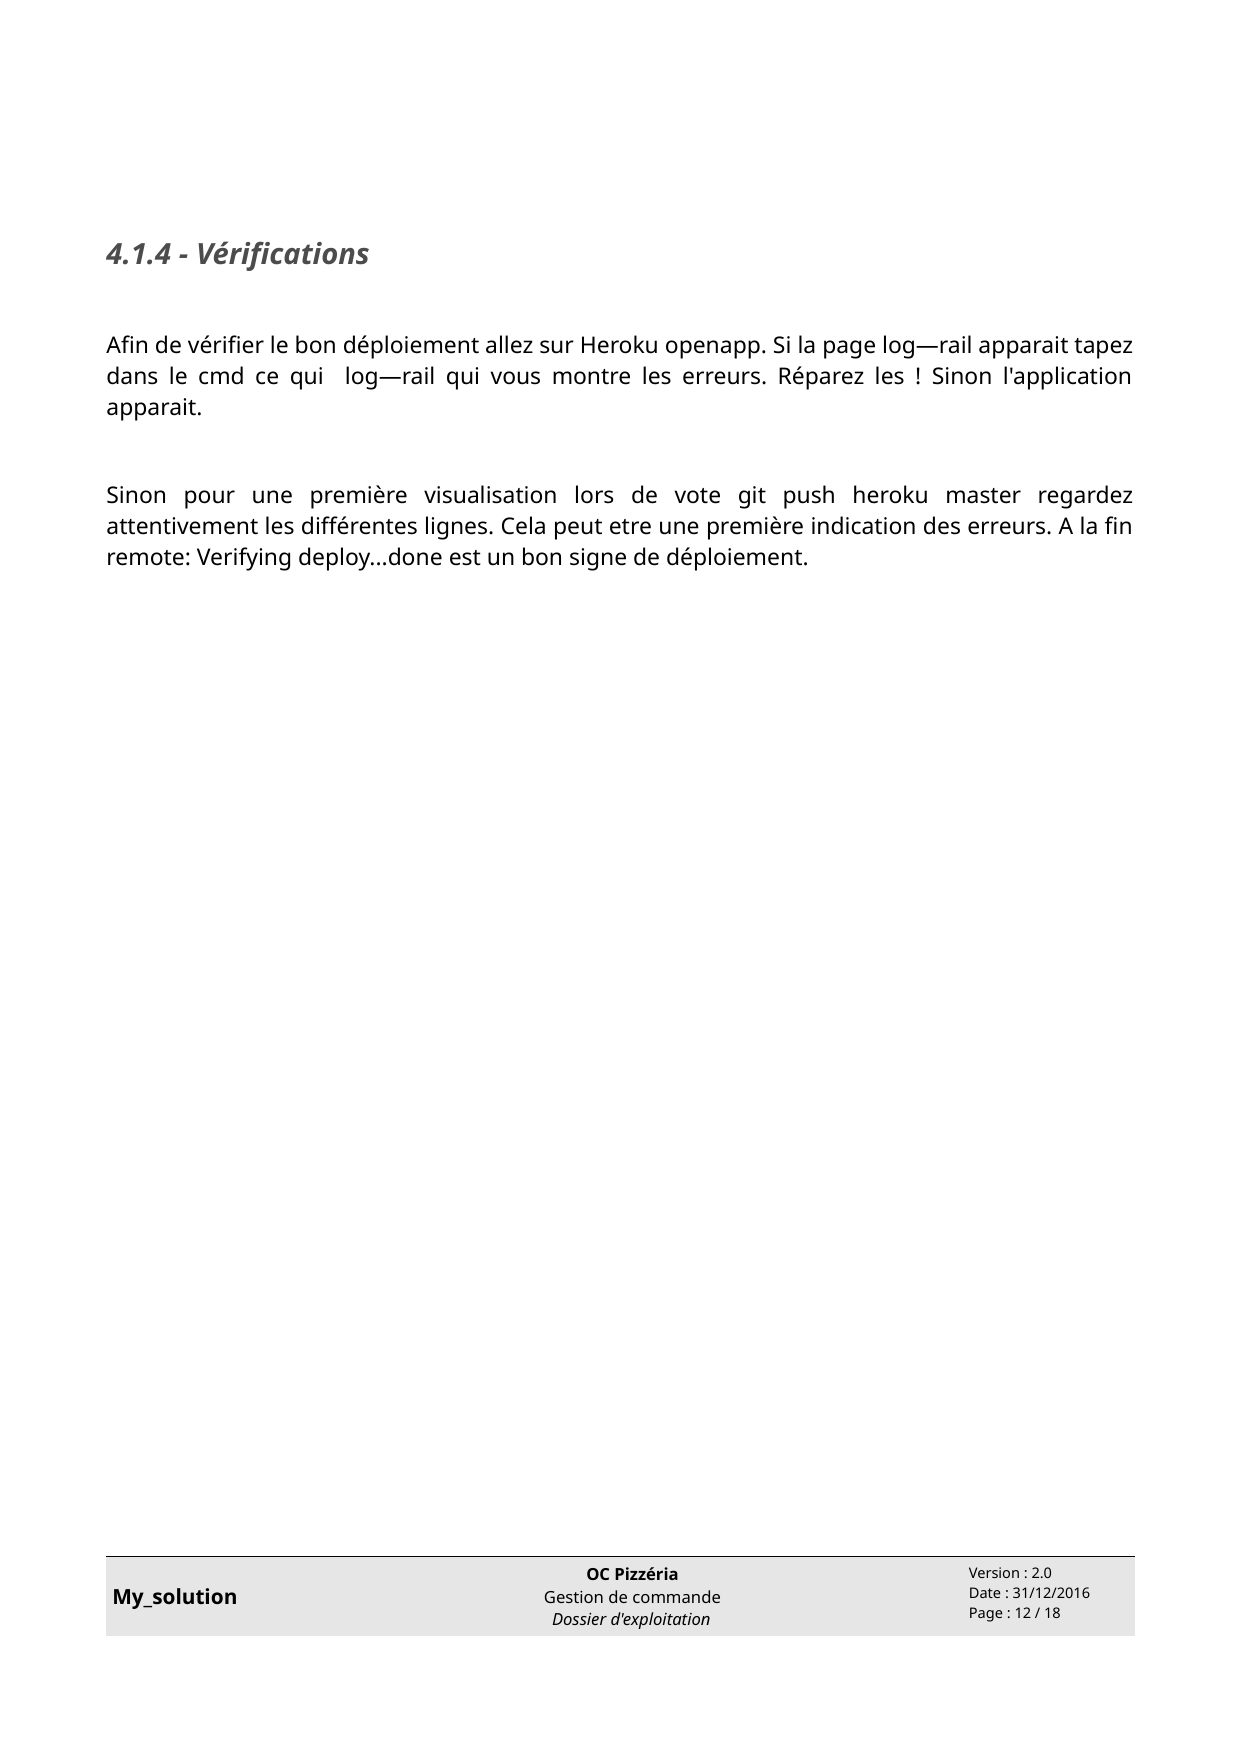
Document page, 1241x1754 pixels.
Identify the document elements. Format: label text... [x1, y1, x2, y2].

text Afin de vérifier le bon déploiement allez sur Heroku openapp. Si la page log—rail apparait tapez dans le cmd ce qui log—rail qui vous montre les erreurs. Réparez les ! Sinon l'application apparait. [106, 329, 1134, 422]
subtitle Vérifications [106, 233, 1134, 273]
text Sinon pour une première visualisation lors de vote git push heroku master regardez attentivement les différentes lignes. Cela peut etre une première indication des erreurs. A la fin remote: Verifying deploy...done est un bon signe de déploiement. [106, 479, 1134, 572]
